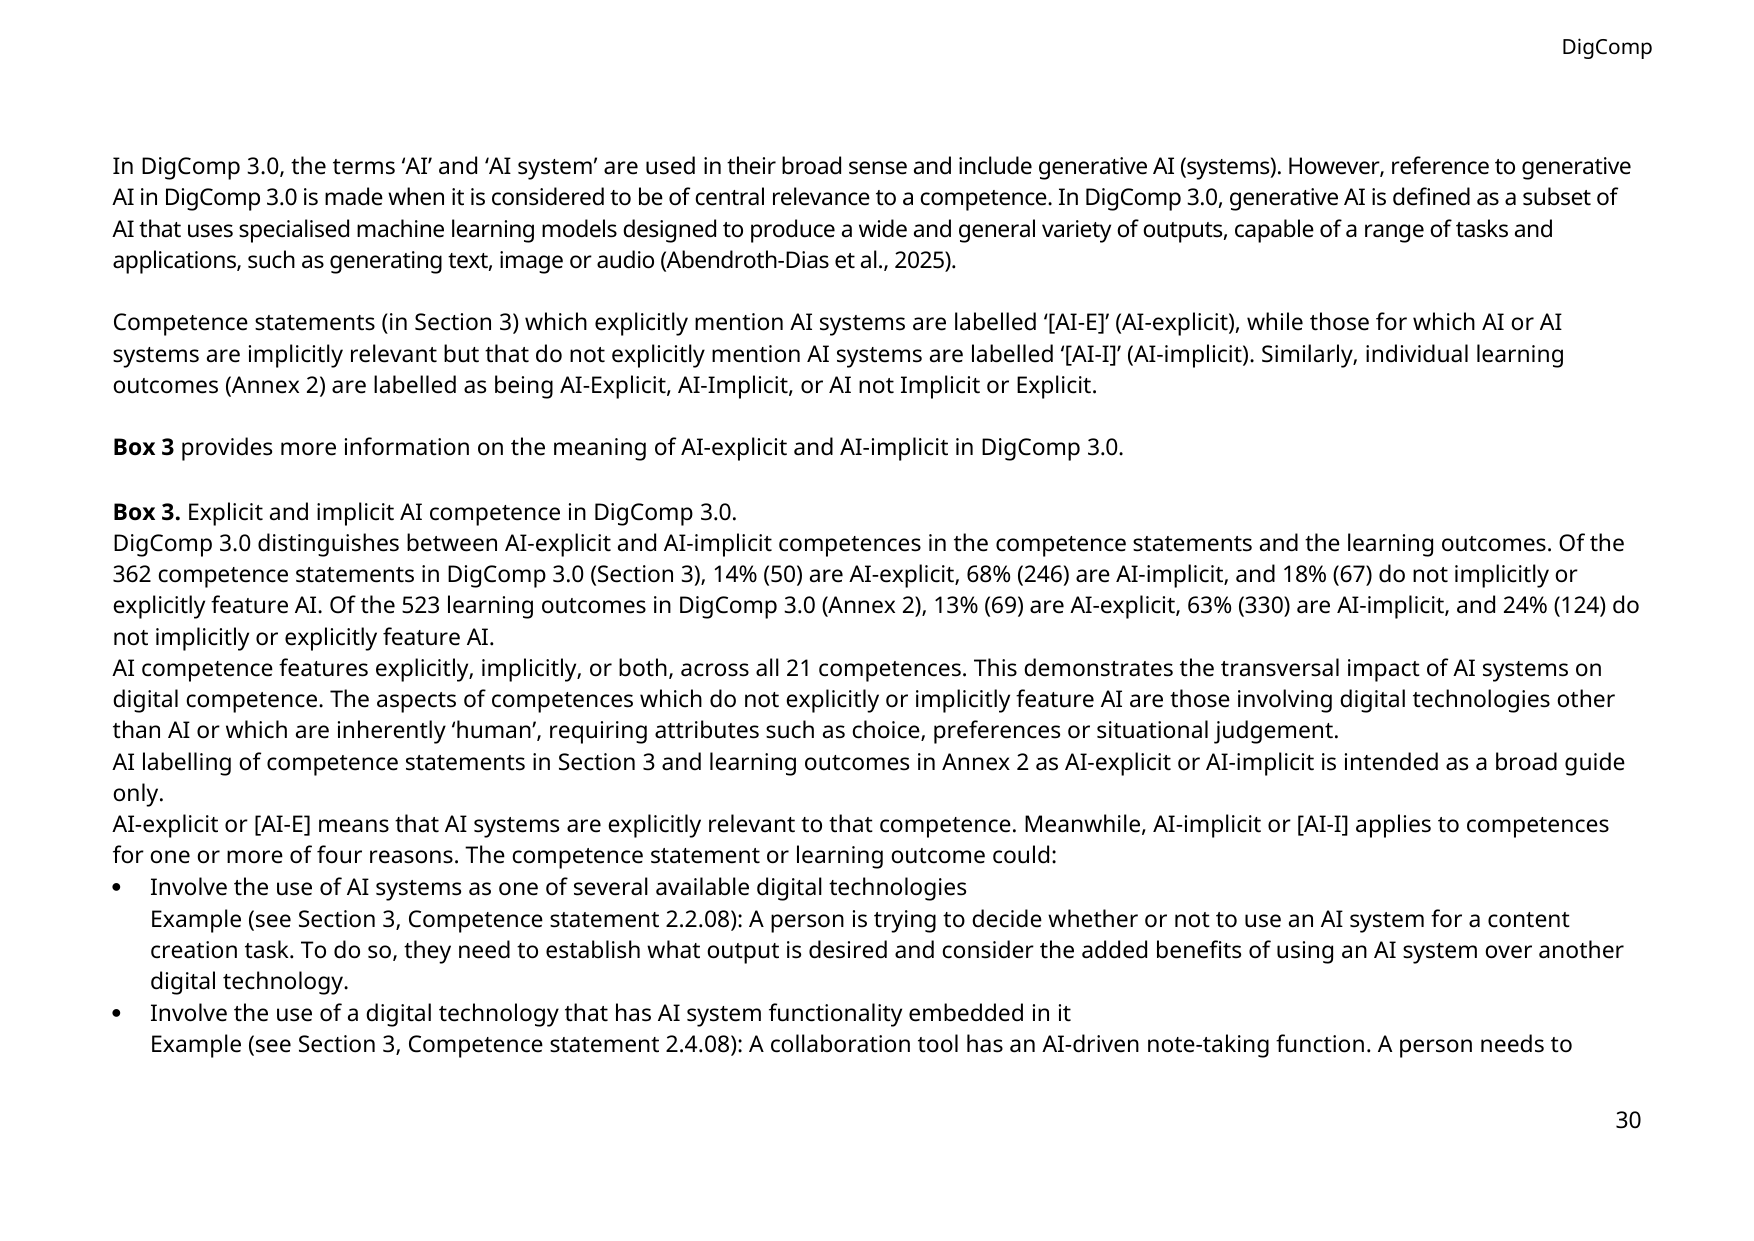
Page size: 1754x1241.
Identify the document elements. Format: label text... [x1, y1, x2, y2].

list Involve the use of AI systems as one of several available digital technologies Example (see Section 3, Competence statement 2.2.08): A person is trying to decide whether or not to use an AI system for a content creation task. To do so, they need to establish what output is desired and consider the added benefits of using an AI system over another digital technology. [112, 871, 1641, 996]
text AI-explicit or [AI-E] means that AI systems are explicitly relevant to that competence. Meanwhile, AI-implicit or [AI-I] applies to competences for one or more of four reasons. The competence statement or learning outcome could: [112, 808, 1641, 871]
list Involve the use of a digital technology that has AI system functionality embedded in it Example (see Section 3, Competence statement 2.4.08): A collaboration tool has an AI-driven note-taking function. A person needs to [112, 997, 1641, 1059]
text DigComp 3.0 distinguishes between AI-explicit and AI-implicit competences in the competence statements and the learning outcomes. Of the 362 competence statements in DigComp 3.0 (Section 3), 14% (50) are AI-explicit, 68% (246) are AI-implicit, and 18% (67) do not implicitly or explicitly feature AI. Of the 523 learning outcomes in DigComp 3.0 (Annex 2), 13% (69) are AI-explicit, 63% (330) are AI-implicit, and 24% (124) do not implicitly or explicitly feature AI. [112, 527, 1641, 652]
text AI labelling of competence statements in Section 3 and learning outcomes in Annex 2 as AI-explicit or AI-implicit is intended as a broad guide only. [112, 746, 1641, 808]
text Box 3 provides more information on the meaning of AI-explicit and AI-implicit in DigComp 3.0. [112, 431, 1641, 462]
text AI competence features explicitly, implicitly, or both, across all 21 competences. This demonstrates the transversal impact of AI systems on digital competence. The aspects of competences which do not explicitly or implicitly feature AI are those involving digital technologies other than AI or which are inherently ‘human’, requiring attributes such as choice, preferences or situational judgement. [112, 652, 1641, 746]
text In DigComp 3.0, the terms ‘AI’ and ‘AI system’ are used in their broad sense and include generative AI (systems). However, reference to generative AI in DigComp 3.0 is made when it is considered to be of central relevance to a competence. In DigComp 3.0, generative AI is defined as a subset of AI that uses specialised machine learning models designed to produce a wide and general variety of outputs, capable of a range of tasks and applications, such as generating text, image or audio (Abendroth-Dias et al., 2025). [112, 150, 1641, 275]
text Competence statements (in Section 3) which explicitly mention AI systems are labelled ‘[AI-E]’ (AI-explicit), while those for which AI or AI systems are implicitly relevant but that do not explicitly mention AI systems are labelled ‘[AI-I]’ (AI-implicit). Similarly, individual learning outcomes (Annex 2) are labelled as being AI-Explicit, AI-Implicit, or AI not Implicit or Explicit. [112, 306, 1641, 400]
text Box 3. Explicit and implicit AI competence in DigComp 3.0. [112, 496, 1641, 527]
